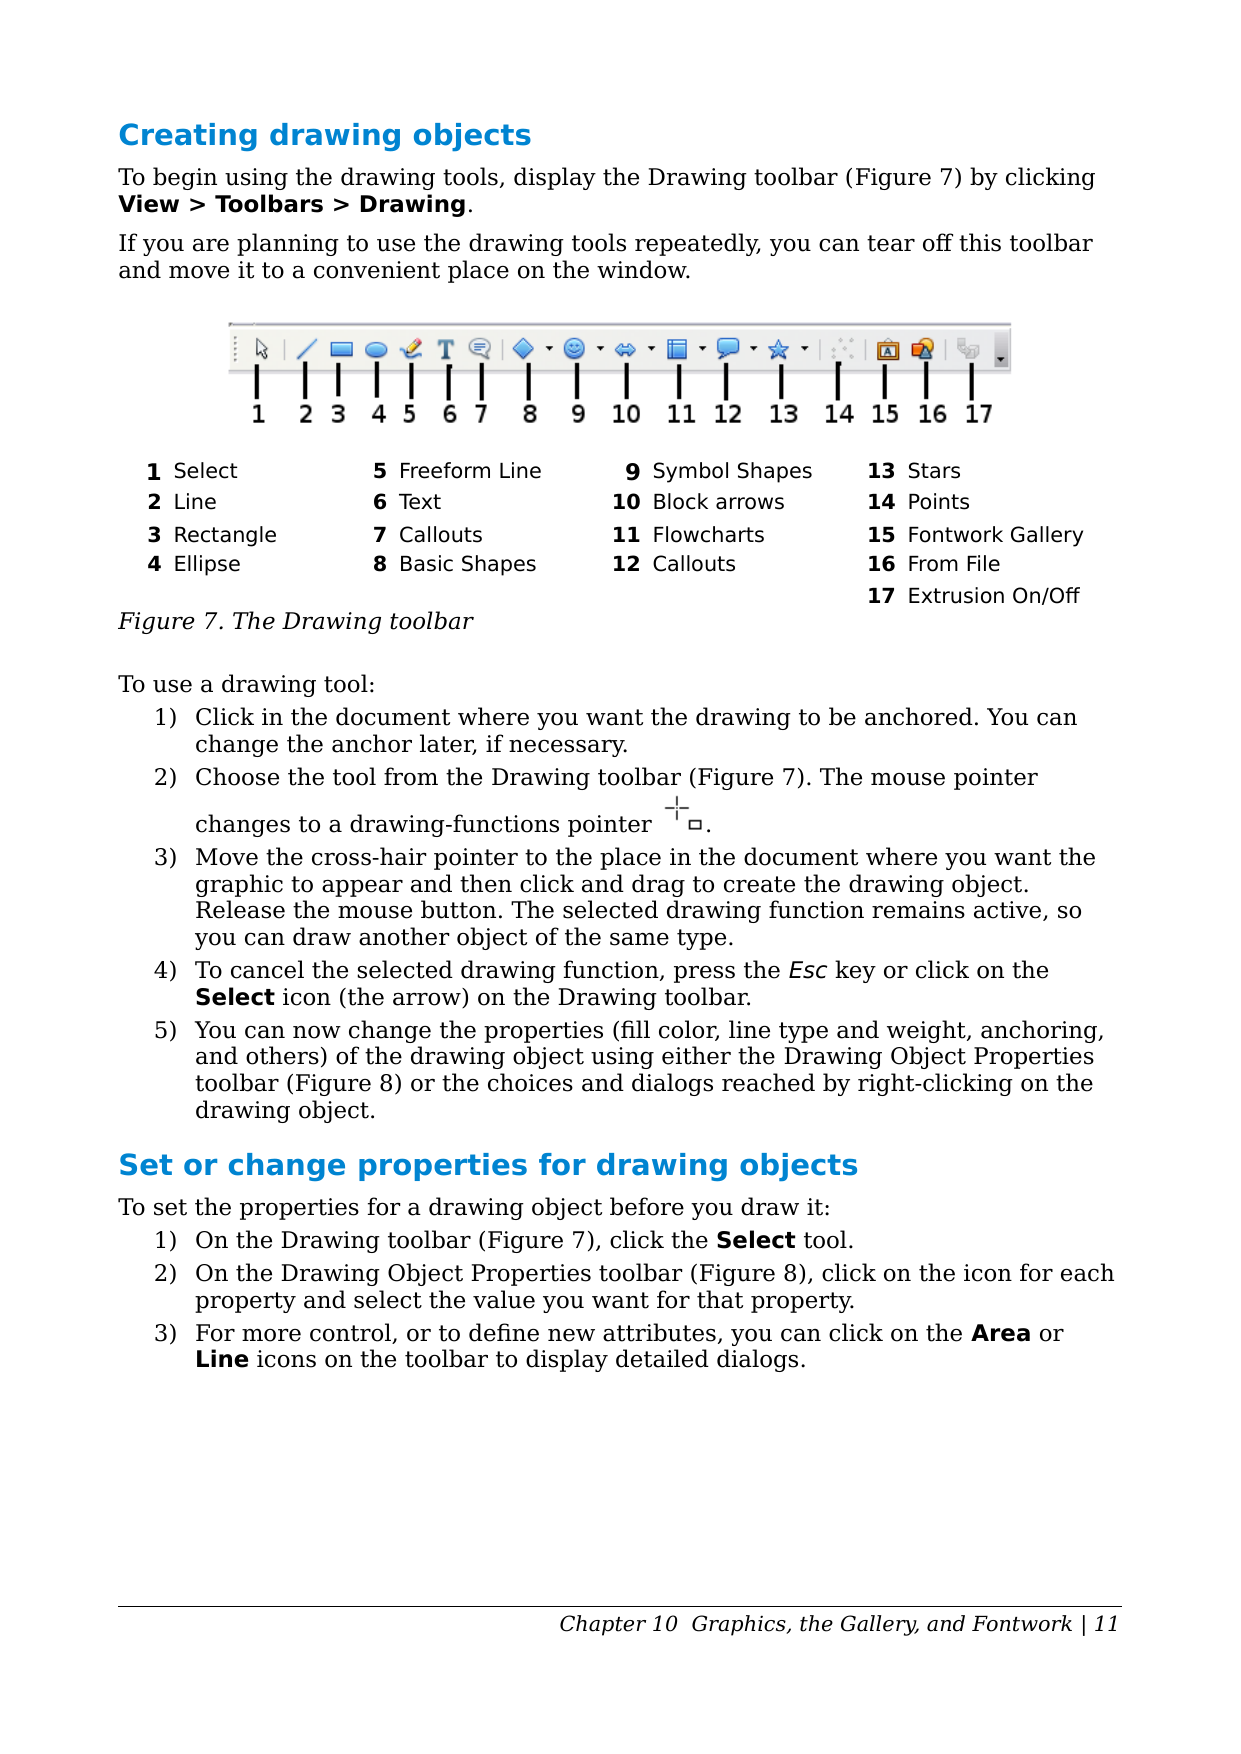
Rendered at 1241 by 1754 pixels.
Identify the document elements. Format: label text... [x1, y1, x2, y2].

picture [659, 790, 705, 833]
table_cell 5 [337, 459, 387, 490]
table_cell Symbol Shapes [641, 459, 854, 490]
table_cell 6 [337, 490, 387, 523]
table_cell 4 [118, 553, 161, 584]
table_cell 7 [337, 523, 387, 552]
list On the Drawing toolbar (Figure 7), click the Select tool. [177, 1227, 1122, 1254]
table_cell Extrusion On/Off [896, 584, 1121, 608]
table_cell Points [896, 490, 1121, 523]
table_cell 17 [854, 584, 896, 608]
table_cell 15 [854, 523, 896, 552]
table_cell Callouts [641, 553, 854, 584]
list For more control, or to define new attributes, you can click on the Area or Line icons on the toolbar to display detailed dialogs. [177, 1320, 1122, 1373]
table_cell 11 [585, 523, 641, 552]
table_cell Figure 7. The Drawing toolbar [118, 608, 1121, 641]
table_cell 10 [585, 490, 641, 523]
table_cell 13 [854, 459, 896, 490]
table_cell Text [387, 490, 585, 523]
table_cell Fontwork Gallery [896, 523, 1121, 552]
picture [226, 320, 1014, 441]
table_cell 14 [854, 490, 896, 523]
table_cell Flowcharts [641, 523, 854, 552]
table_cell Freeform Line [387, 459, 585, 490]
text To begin using the drawing tools, display the Drawing toolbar (Figure 7) by clicking View > Toolbars > Drawing. [118, 164, 1122, 218]
table_cell From File [896, 553, 1121, 584]
table_cell 16 [854, 553, 896, 584]
table_cell Block arrows [641, 490, 854, 523]
table_cell Line [161, 490, 337, 523]
table_cell 3 [118, 523, 161, 552]
table_cell Stars [896, 459, 1121, 490]
table_cell Ellipse [161, 553, 337, 584]
table_header [118, 308, 1121, 459]
list You can now change the properties (fill color, line type and weight, anchoring, and others) of the drawing object using either the Drawing Object Properties toolbar (Figure 8) or the choices and dialogs reached by right-clicking on the drawing object. [177, 1017, 1122, 1123]
subtitle Creating drawing objects [118, 118, 1122, 152]
table_cell Basic Shapes [387, 553, 585, 584]
list On the Drawing Object Properties toolbar (Figure 8), click on the icon for each property and select the value you want for that property. [177, 1260, 1122, 1313]
table_cell 12 [585, 553, 641, 584]
list Click in the document where you want the drawing to be anchored. You can change the anchor later, if necessary. [177, 704, 1122, 758]
table_cell 8 [337, 553, 387, 584]
table_cell Callouts [387, 523, 585, 552]
list To use a drawing tool: [118, 671, 1122, 698]
list To cancel the selected drawing function, press the Esc key or click on the Select icon (the arrow) on the Drawing toolbar. [177, 957, 1122, 1011]
table_cell Rectangle [161, 523, 337, 552]
table_cell 1 [118, 459, 161, 490]
list To set the properties for a drawing object before you draw it: [118, 1194, 1122, 1221]
table_cell 9 [585, 459, 641, 490]
list Move the cross-hair pointer to the place in the document where you want the graphic to appear and then click and drag to create the drawing object. Release the mouse button. The selected drawing function remains active, so you can draw another object of the same type. [177, 844, 1122, 951]
table_cell [161, 584, 337, 608]
table_cell [641, 584, 854, 608]
text If you are planning to use the drawing tools repeatedly, you can tear off this toolbar and move it to a convenient place on the window. [118, 230, 1122, 284]
table_cell Select [161, 459, 337, 490]
table_cell 2 [118, 490, 161, 523]
table_cell [585, 584, 641, 608]
table_cell [387, 584, 585, 608]
table_cell [337, 584, 387, 608]
subtitle Set or change properties for drawing objects [118, 1148, 1122, 1182]
list Choose the tool from the Drawing toolbar (Figure 7). The mouse pointer changes to a drawing-functions pointer . [177, 764, 1122, 838]
table_cell [118, 584, 161, 608]
